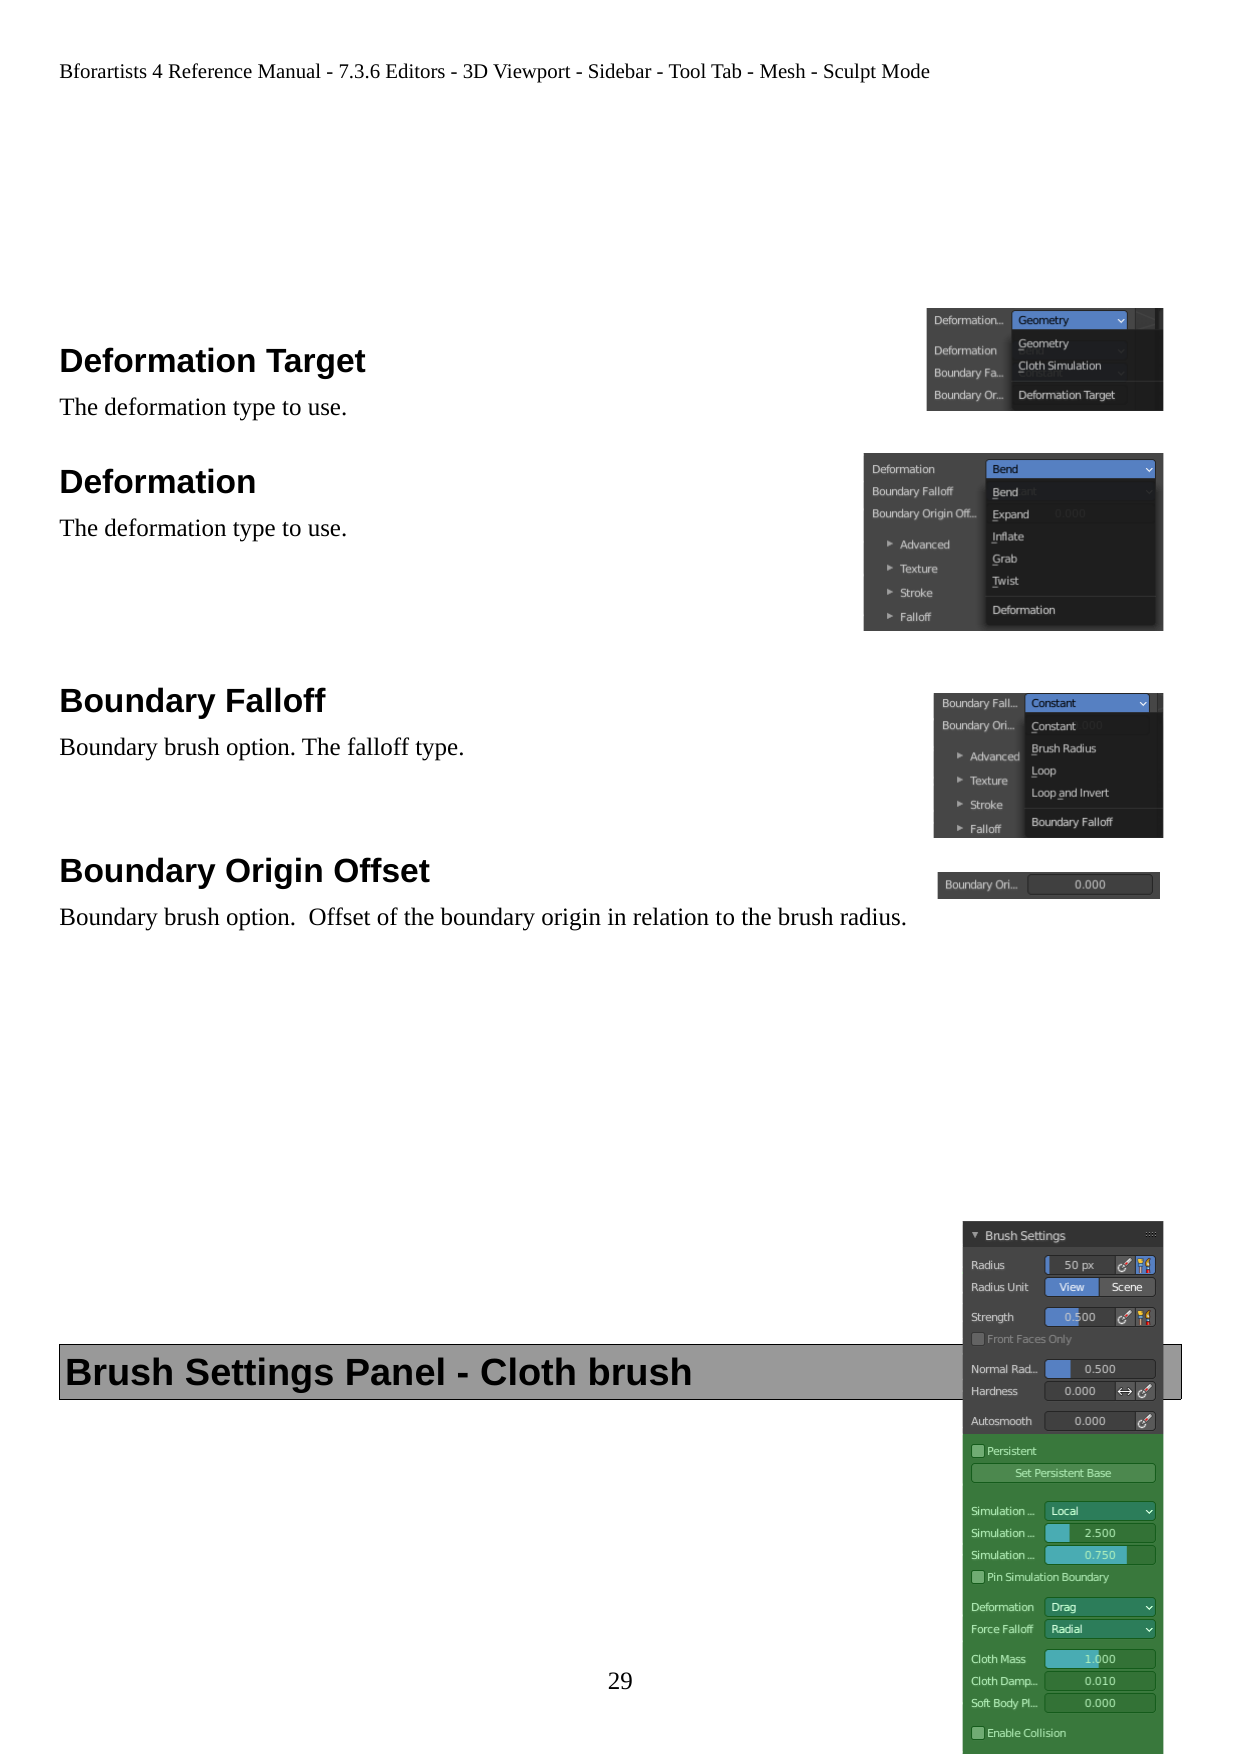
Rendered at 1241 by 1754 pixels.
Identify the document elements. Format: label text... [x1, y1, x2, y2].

picture [937, 872, 1160, 899]
picture [926, 308, 1164, 411]
subtitle [1164, 341, 1181, 379]
picture [863, 453, 1164, 631]
subtitle Deformation Target [59, 341, 926, 379]
subtitle Boundary Origin Offset [59, 851, 1181, 890]
text The deformation type to use. [59, 392, 1181, 421]
text Boundary brush option. The falloff type. [59, 732, 933, 761]
picture [933, 693, 1164, 838]
subtitle [1164, 462, 1181, 500]
text The deformation type to use. [59, 513, 863, 542]
subtitle Boundary Falloff [59, 681, 1181, 719]
table_header [1164, 1345, 1181, 1399]
text Boundary brush option. Offset of the boundary origin in relation to the brush radius. [59, 902, 1181, 931]
subtitle Deformation [59, 462, 863, 500]
picture [962, 1221, 1164, 1754]
table_header Brush Settings Panel - Cloth brush [60, 1345, 962, 1399]
